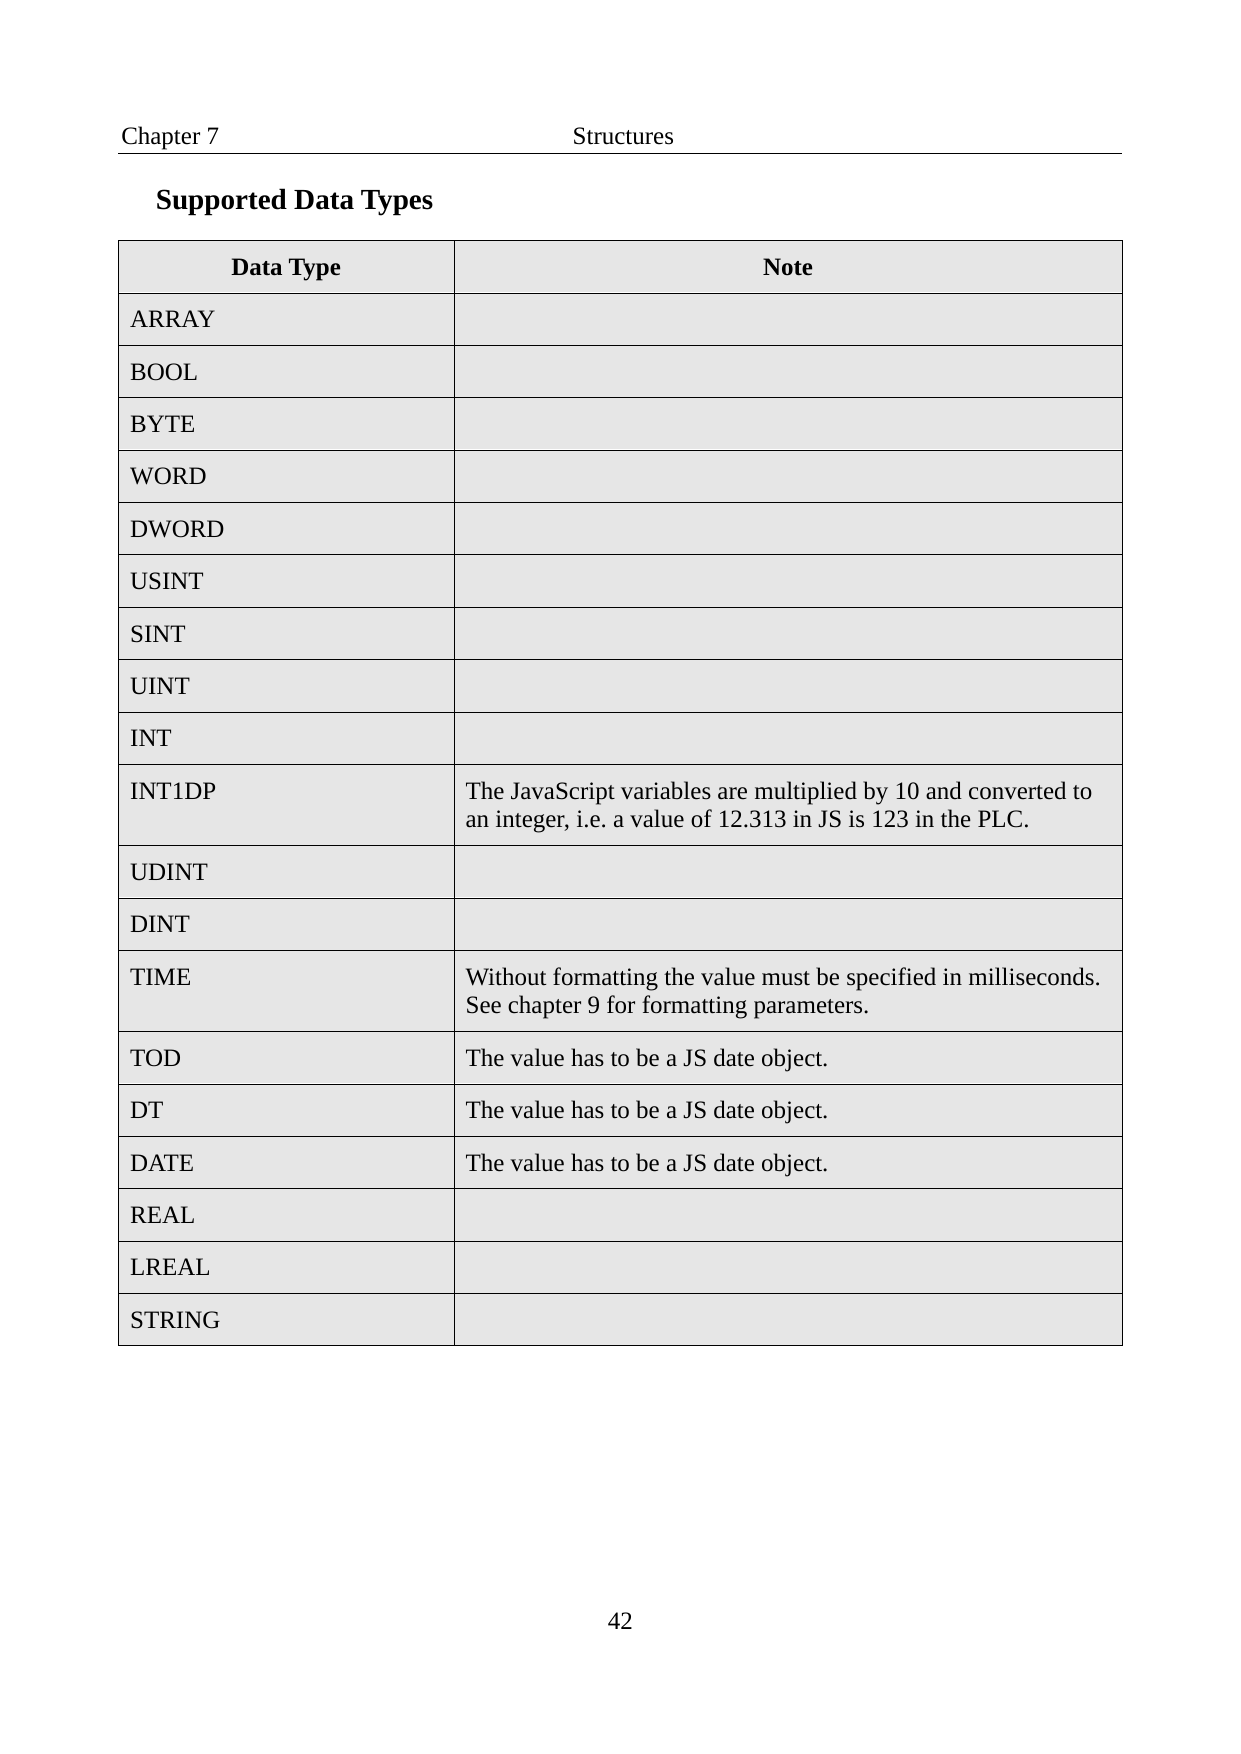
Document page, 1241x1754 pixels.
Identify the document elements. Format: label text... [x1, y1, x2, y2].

table_cell BYTE [119, 398, 454, 449]
table_cell TIME [119, 951, 454, 1031]
table_cell [455, 660, 1122, 712]
table_cell [455, 1189, 1122, 1241]
table_cell [455, 398, 1122, 449]
table_cell The JavaScript variables are multiplied by 10 and converted to an integer, i.e. a value of 12.313 in JS is 123 in the PLC. [455, 765, 1122, 845]
table_cell STRING [119, 1294, 454, 1345]
table_cell [455, 1294, 1122, 1345]
table_header Data Type [119, 241, 454, 292]
table_cell LREAL [119, 1242, 454, 1293]
table_cell UINT [119, 660, 454, 712]
table_cell DWORD [119, 503, 454, 554]
table_cell SINT [119, 608, 454, 659]
table_cell [455, 346, 1122, 397]
table_cell [455, 503, 1122, 554]
table_cell [455, 899, 1122, 950]
table_cell INT1DP [119, 765, 454, 845]
table_cell Without formatting the value must be specified in milliseconds. See chapter 9 for formatting parameters. [455, 951, 1122, 1031]
table_cell WORD [119, 451, 454, 502]
table_cell ARRAY [119, 294, 454, 345]
table_cell REAL [119, 1189, 454, 1241]
table_cell [455, 608, 1122, 659]
table_cell DATE [119, 1137, 454, 1188]
table_cell DINT [119, 899, 454, 950]
table_cell [455, 846, 1122, 897]
table_cell [455, 555, 1122, 607]
table_cell BOOL [119, 346, 454, 397]
table_cell INT [119, 713, 454, 764]
table_cell DT [119, 1085, 454, 1136]
table_cell [455, 1242, 1122, 1293]
table_cell The value has to be a JS date object. [455, 1085, 1122, 1136]
table_cell TOD [119, 1032, 454, 1083]
table_cell The value has to be a JS date object. [455, 1032, 1122, 1083]
table_cell USINT [119, 555, 454, 607]
table_cell [455, 451, 1122, 502]
table_cell [455, 713, 1122, 764]
table_header Note [455, 241, 1122, 292]
table_cell UDINT [119, 846, 454, 897]
table_cell The value has to be a JS date object. [455, 1137, 1122, 1188]
subtitle Supported Data Types [156, 182, 1122, 216]
table_cell [455, 294, 1122, 345]
